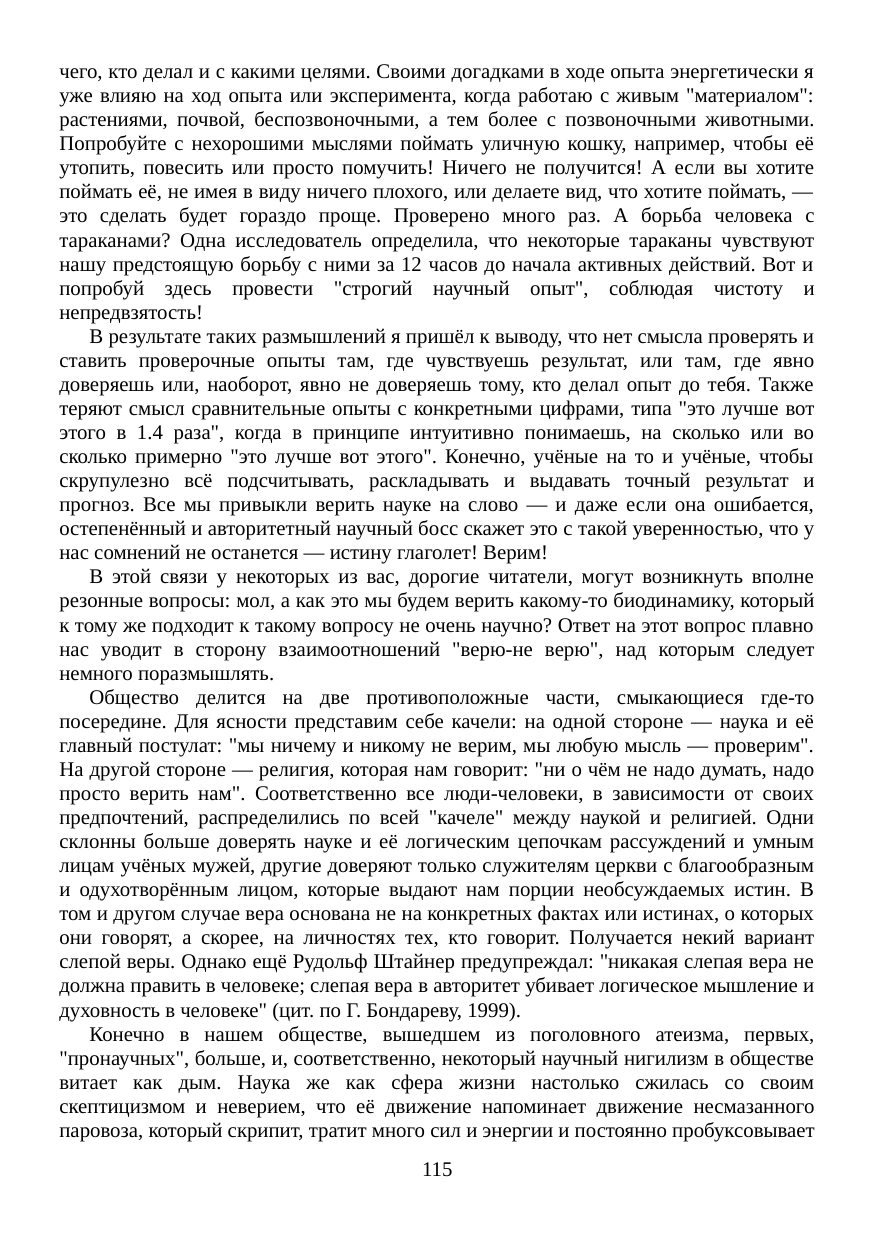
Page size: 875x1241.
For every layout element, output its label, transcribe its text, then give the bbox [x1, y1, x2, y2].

text Конечно в нашем обществе, вышедшем из поголовного атеизма, первых, "пронаучных", больше, и, соответственно, некоторый научный нигилизм в обществе витает как дым. Наука же как сфера жизни настолько сжилась со своим скептицизмом и неверием, что её движение напоминает движение несмазанного паровоза, который скрипит, тратит много сил и энергии и постоянно пробуксовывает [59, 1022, 815, 1142]
text В результате таких размышлений я пришёл к выводу, что нет смысла проверять и ставить проверочные опыты там, где чувствуешь результат, или там, где явно доверяешь или, наоборот, явно не доверяешь тому, кто делал опыт до тебя. Также теряют смысл сравнительные опыты с конкретными цифрами, типа "это лучше вот этого в 1.4 раза", когда в принципе интуитивно понимаешь, на сколько или во сколько примерно "это лучше вот этого". Конечно, учёные на то и учёные, чтобы скрупулезно всё подсчитывать, раскладывать и выдавать точный результат и прогноз. Все мы привыкли верить науке на слово — и даже если она ошибается, остепенённый и авторитетный научный босс скажет это с такой уверенностью, что у нас сомнений не останется — истину глаголет! Верим! [59, 324, 815, 564]
text В этой связи у некоторых из вас, дорогие читатели, могут возникнуть вполне резонные вопросы: мол, а как это мы будем верить какому-то биодинамику, который к тому же подходит к такому вопросу не очень научно? Ответ на этот вопрос плавно нас уводит в сторону взаимоотношений "верю-не верю", над которым следует немного поразмышлять. [59, 564, 815, 685]
text чего, кто делал и с какими целями. Своими догадками в ходе опыта энергетически я уже влияю на ход опыта или эксперимента, когда работаю с живым "материалом": растениями, почвой, беспозвоночными, а тем более с позвоночными животными. Попробуйте с нехорошими мыслями поймать уличную кошку, например, чтобы её утопить, повесить или просто помучить! Ничего не получится! А если вы хотите поймать её, не имея в виду ничего плохого, или делаете вид, что хотите поймать, — это сделать будет гораздо проще. Проверено много раз. А борьба человека с тараканами? Одна исследователь определила, что некоторые тараканы чувствуют нашу предстоящую борьбу с ними за 12 часов до начала активных действий. Вот и попробуй здесь провести "строгий научный опыт", соблюдая чистоту и непредвзятость! [59, 59, 815, 324]
text Общество делится на две противоположные части, смыкающиеся где-то посередине. Для ясности представим себе качели: на одной стороне — наука и её главный постулат: "мы ничему и никому не верим, мы любую мысль — проверим". На другой стороне — религия, которая нам говорит: "ни о чём не надо думать, надо просто верить нам". Соответственно все люди-человеки, в зависимости от своих предпочтений, распределились по всей "качеле" между наукой и религией. Одни склонны больше доверять науке и её логическим цепочкам рассуждений и умным лицам учёных мужей, другие доверяют только служителям церкви с благообразным и одухотворённым лицом, которые выдают нам порции необсуждаемых истин. В том и другом случае вера основана не на конкретных фактах или истинах, о которых они говорят, а скорее, на личностях тех, кто говорит. Получается некий вариант слепой веры. Однако ещё Рудольф Штайнер предупреждал: "никакая слепая вера не должна править в человеке; слепая вера в авторитет убивает логическое мышление и духовность в человеке" (цит. по Г. Бондареву, 1999). [59, 685, 815, 1022]
